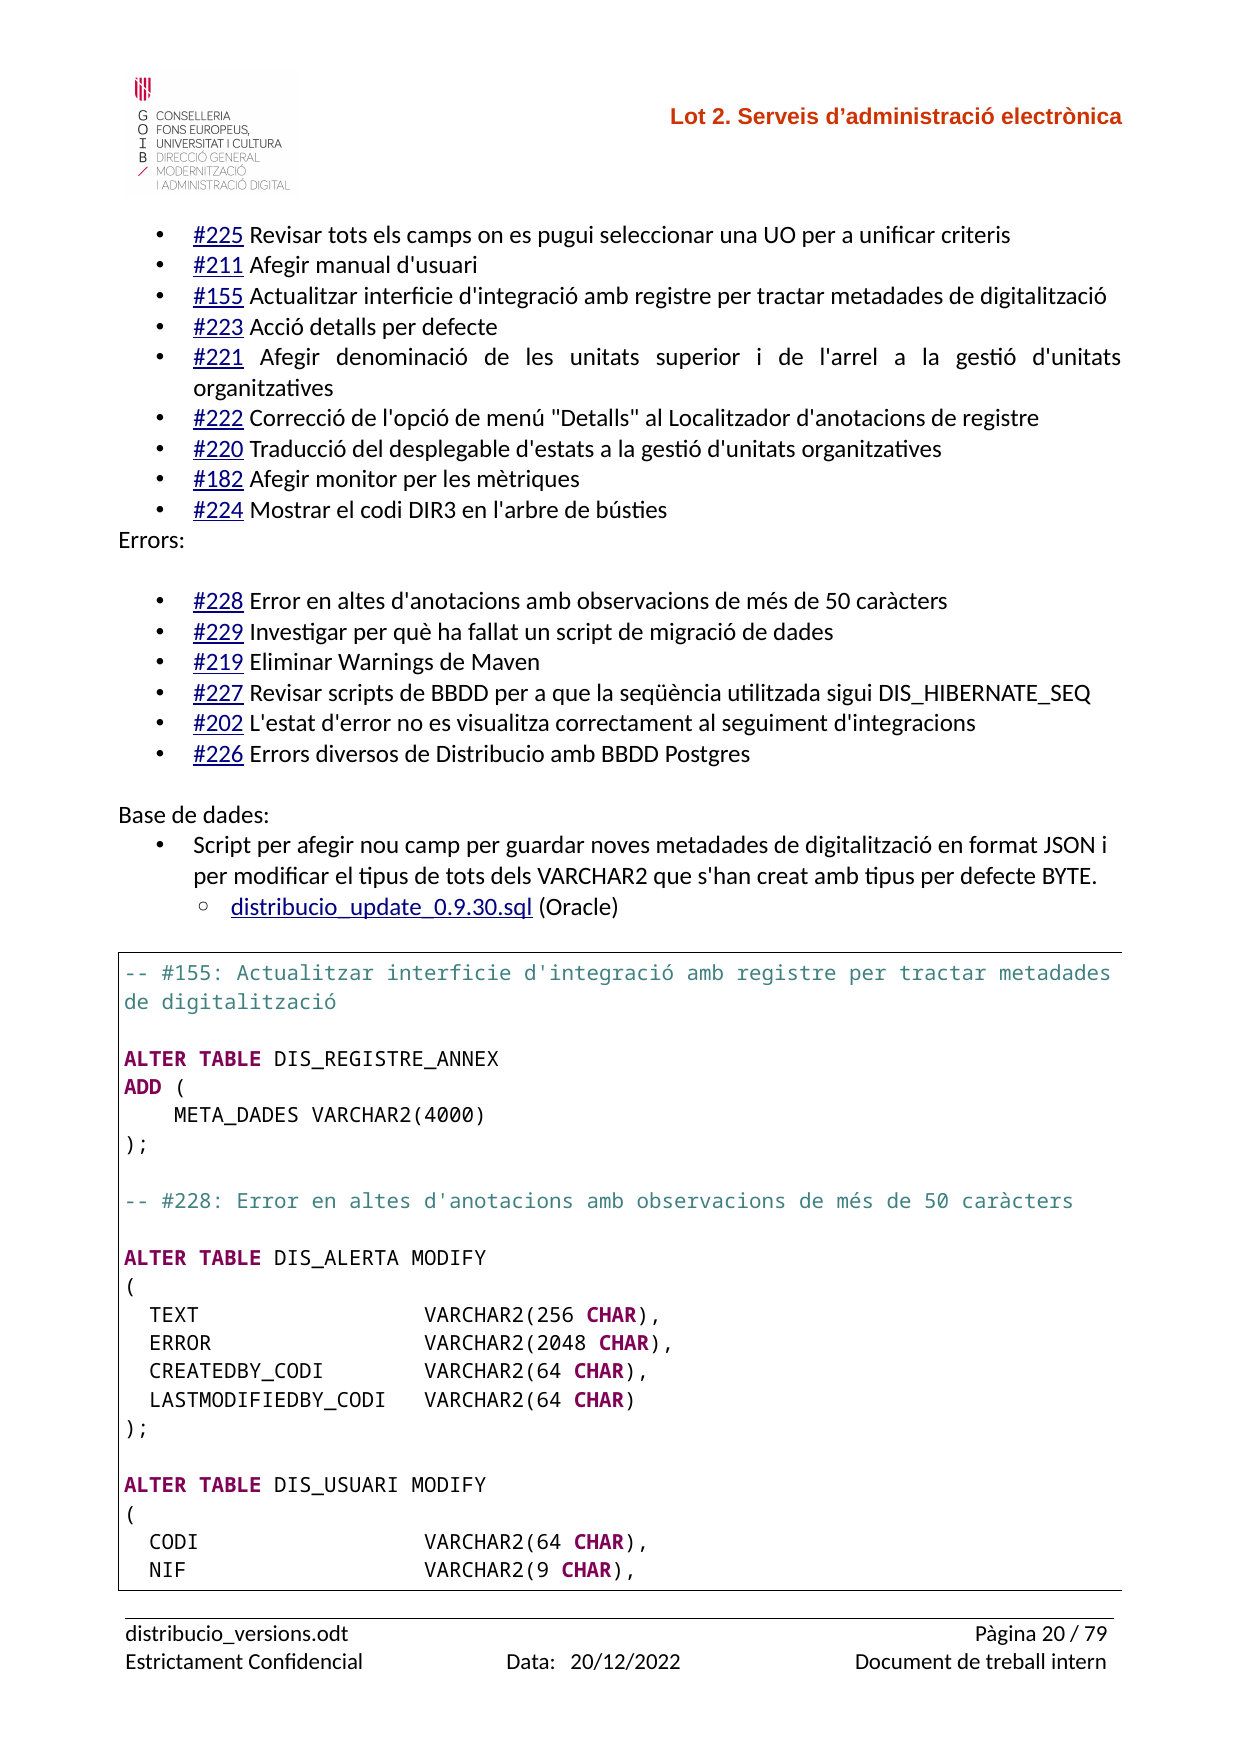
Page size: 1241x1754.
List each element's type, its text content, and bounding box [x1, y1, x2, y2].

list distribucio_update_0.9.30.sql (Oracle) [193, 891, 1122, 921]
text Base de dades: [118, 799, 1122, 829]
list #229 Investigar per què ha fallat un script de migració de dades [156, 616, 1122, 646]
list #223 Acció detalls per defecte [156, 311, 1122, 341]
list #182 Afegir monitor per les mètriques [156, 463, 1122, 494]
list #226 Errors diversos de Distribucio amb BBDD Postgres [156, 738, 1122, 768]
list #222 Correcció de l'opció de menú "Detalls" al Localitzador d'anotacions de registre [156, 402, 1122, 433]
table_header -- #155: Actualitzar interficie d'integració amb registre per tractar metadades de digitalització ALTER TABLE DIS_REGISTRE_ANNEX ADD ( META_DADES VARCHAR2(4000) ); -- #228: Error en altes d'anotacions amb observacions de més de 50 caràcters ALTER TABLE DIS_ALERTA MODIFY ( TEXT VARCHAR2(256 CHAR), ERROR VARCHAR2(2048 CHAR), CREATEDBY_CODI VARCHAR2(64 CHAR), LASTMODIFIEDBY_CODI VARCHAR2(64 CHAR) ); ALTER TABLE DIS_USUARI MODIFY ( CODI VARCHAR2(64 CHAR), NIF VARCHAR2(9 CHAR), [119, 953, 1122, 1590]
list #211 Afegir manual d'usuari [156, 250, 1122, 280]
list #221 Afegir denominació de les unitats superior i de l'arrel a la gestió d'unitats organitzatives [156, 341, 1122, 402]
text Errors: [118, 524, 1122, 555]
list #228 Error en altes d'anotacions amb observacions de més de 50 caràcters [156, 585, 1122, 616]
list Script per afegir nou camp per guardar noves metadades de digitalització en format JSON i per modificar el tipus de tots dels VARCHAR2 que s'han creat amb tipus per defecte BYTE. [156, 829, 1122, 891]
picture [126, 70, 299, 197]
list #227 Revisar scripts de BBDD per a que la seqüència utilitzada sigui DIS_HIBERNATE_SEQ [156, 677, 1122, 707]
list #202 L'estat d'error no es visualitza correctament al seguiment d'integracions [156, 707, 1122, 738]
list #224 Mostrar el codi DIR3 en l'arbre de bústies [156, 494, 1122, 524]
list #155 Actualitzar interficie d'integració amb registre per tractar metadades de digitalització [156, 280, 1122, 311]
list #225 Revisar tots els camps on es pugui seleccionar una UO per a unificar criteris [156, 219, 1122, 250]
list #220 Traducció del desplegable d'estats a la gestió d'unitats organitzatives [156, 433, 1122, 463]
list #219 Eliminar Warnings de Maven [156, 646, 1122, 677]
